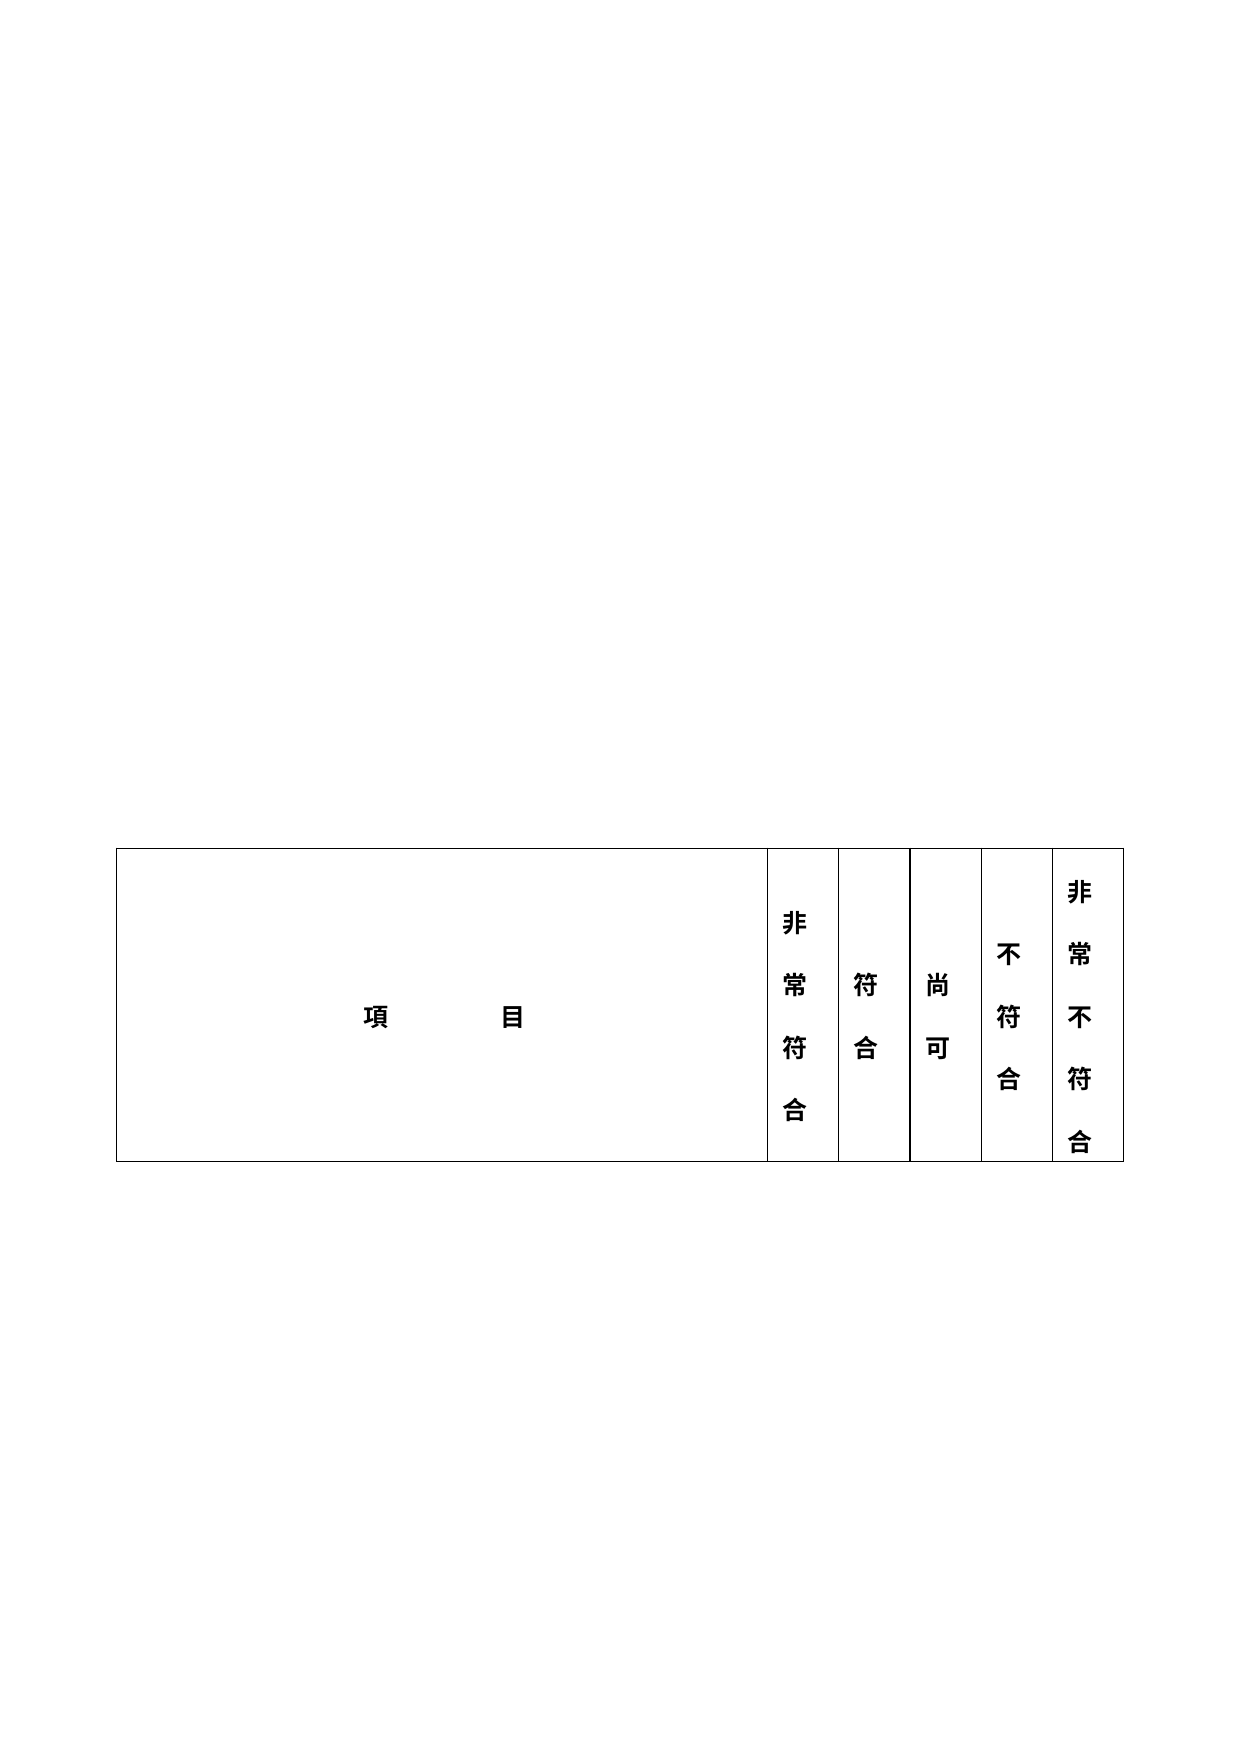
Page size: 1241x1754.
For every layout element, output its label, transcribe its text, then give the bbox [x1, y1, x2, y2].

table_header 非常不符合 [1053, 849, 1123, 1161]
table_header 不符合 [982, 849, 1052, 1161]
table_header 非常符合 [768, 849, 838, 1161]
table_header 項 目 [117, 849, 767, 1161]
table_header 尚可 [911, 849, 981, 1161]
table_header 符合 [839, 849, 909, 1161]
